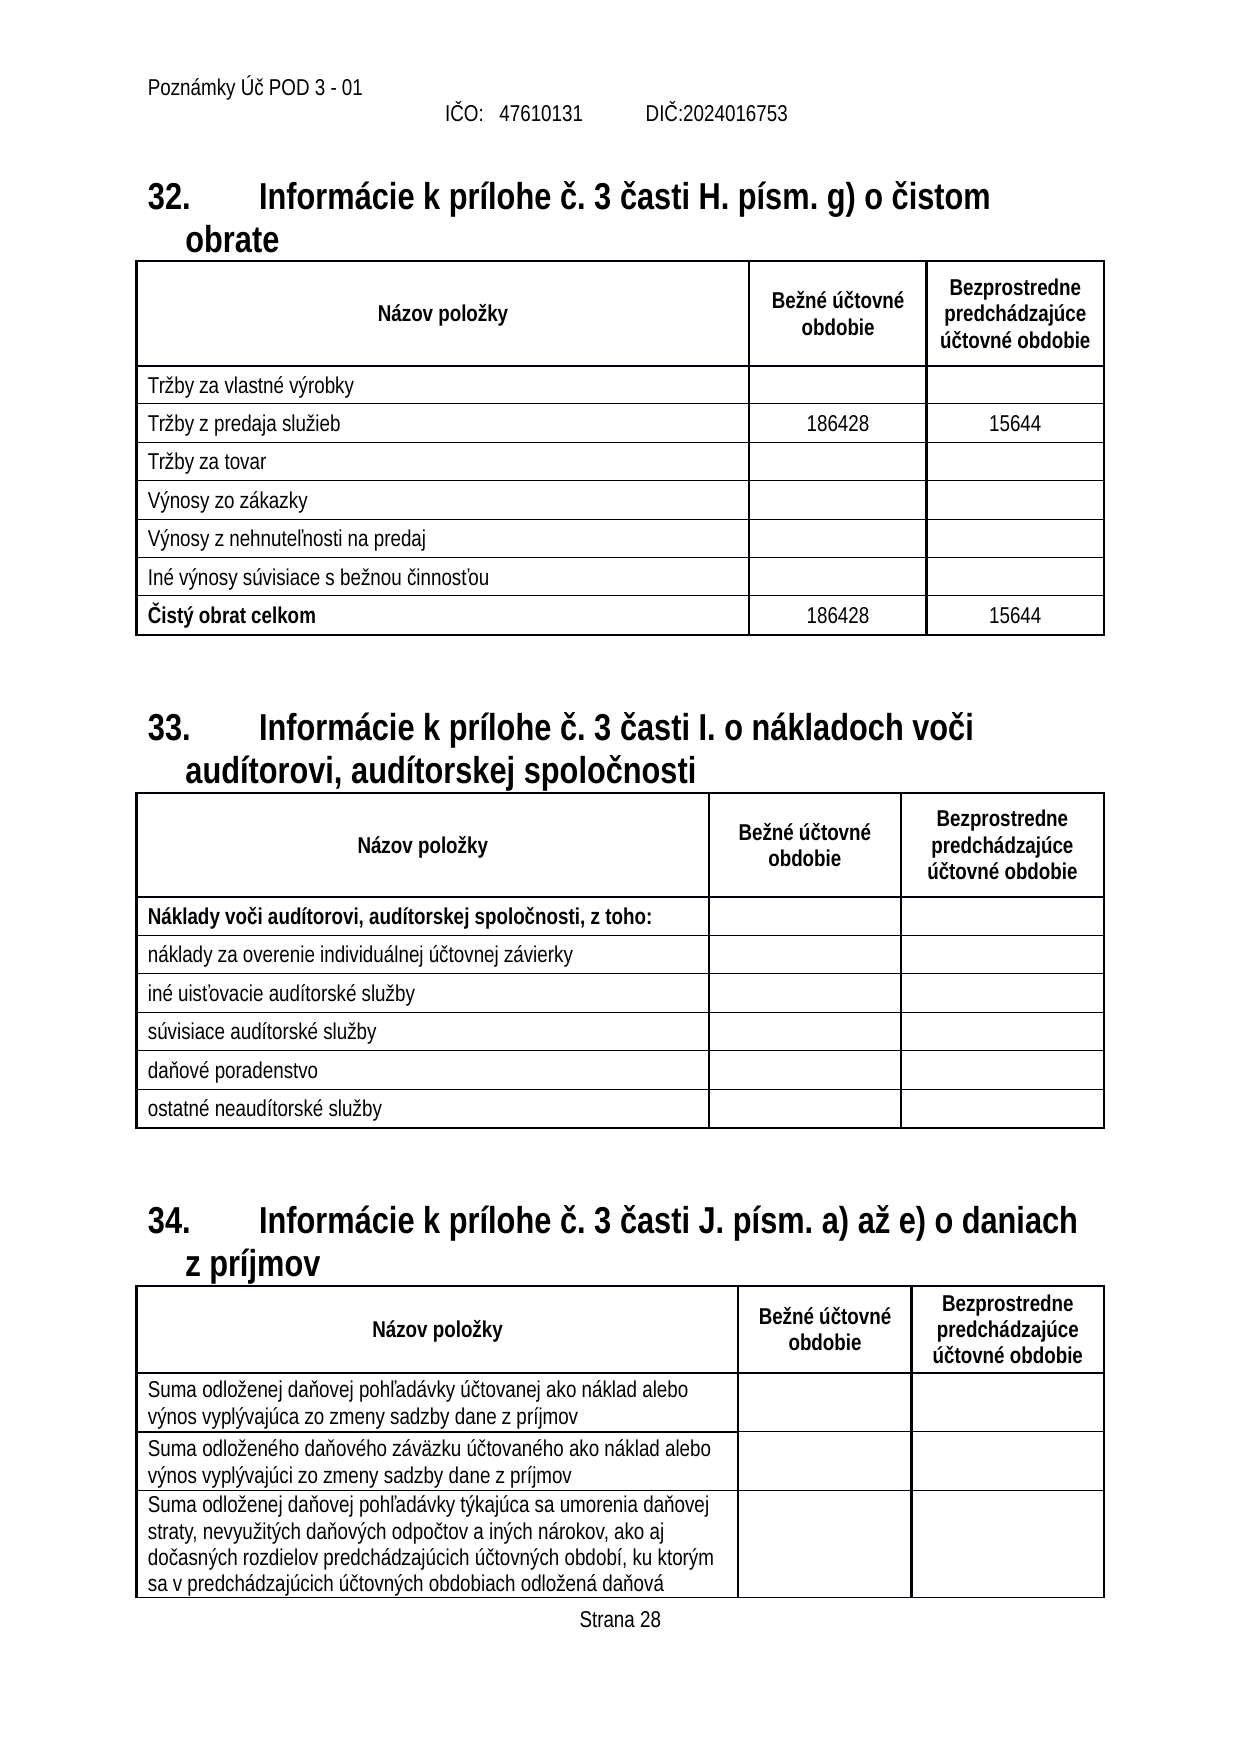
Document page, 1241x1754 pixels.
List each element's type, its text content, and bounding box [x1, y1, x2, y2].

table_cell [928, 558, 1103, 595]
table_cell [750, 558, 925, 595]
table_header Názov položky [138, 794, 708, 896]
table_cell [710, 1090, 900, 1127]
table_cell Suma odloženej daňovej pohľadávky účtovanej ako náklad alebo výnos vyplývajúca zo zmeny sadzby dane z príjmov [138, 1374, 737, 1431]
table_header Názov položky [138, 262, 748, 365]
title Informácie k prílohe č. 3 časti J. písm. a) až e) o daniach z príjmov [148, 1198, 1092, 1284]
table_cell Tržby za tovar [138, 443, 748, 480]
table_cell [750, 520, 925, 557]
table_cell [902, 898, 1103, 935]
table_cell Suma odloženého daňového záväzku účtovaného ako náklad alebo výnos vyplývajúci zo zmeny sadzby dane z príjmov [138, 1433, 737, 1490]
table_cell [750, 481, 925, 518]
table_cell [928, 481, 1103, 518]
table_cell Tržby z predaja služieb [138, 404, 748, 442]
table_header Bežné účtovné obdobie [750, 262, 925, 365]
table_cell náklady za overenie individuálnej účtovnej závierky [138, 936, 708, 973]
table_cell Výnosy z nehnuteľnosti na predaj [138, 520, 748, 557]
table_cell Tržby za vlastné výrobky [138, 367, 748, 403]
table_cell [710, 936, 900, 973]
table_cell [710, 974, 900, 1012]
table_cell [739, 1374, 910, 1431]
table_cell [750, 443, 925, 480]
table_cell [710, 1013, 900, 1050]
table_cell Čistý obrat celkom [138, 596, 748, 634]
table_cell [928, 520, 1103, 557]
table_cell [913, 1491, 1103, 1597]
table_cell [750, 367, 925, 403]
table_header Bezprostredne predchádzajúce účtovné obdobie [913, 1287, 1103, 1372]
table_cell Náklady voči audítorovi, audítorskej spoločnosti, z toho: [138, 898, 708, 935]
table_cell 15644 [928, 404, 1103, 442]
table_cell [739, 1491, 910, 1597]
table_cell [913, 1432, 1103, 1490]
table_cell Výnosy zo zákazky [138, 481, 748, 518]
table_cell [902, 1090, 1103, 1127]
title Informácie k prílohe č. 3 časti I. o nákladoch voči audítorovi, audítorskej spoločnosti [148, 706, 1092, 792]
table_cell iné uisťovacie audítorské služby [138, 974, 708, 1012]
table_header Bezprostredne predchádzajúce účtovné obdobie [902, 794, 1103, 896]
table_cell [928, 443, 1103, 480]
table_cell [739, 1432, 910, 1490]
table_cell [710, 1051, 900, 1088]
table_cell 186428 [750, 404, 925, 442]
table_cell [902, 1013, 1103, 1050]
table_header Bežné účtovné obdobie [739, 1287, 910, 1372]
table_header Bežné účtovné obdobie [710, 794, 900, 896]
table_cell Iné výnosy súvisiace s bežnou činnosťou [138, 558, 748, 595]
table_cell [928, 367, 1103, 403]
table_cell [902, 936, 1103, 973]
table_cell súvisiace audítorské služby [138, 1013, 708, 1050]
table_cell [913, 1374, 1103, 1431]
table_cell [710, 898, 900, 935]
table_cell [902, 1051, 1103, 1088]
table_header Bezprostredne predchádzajúce účtovné obdobie [928, 262, 1103, 365]
table_cell ostatné neaudítorské služby [138, 1090, 708, 1127]
table_cell Suma odloženej daňovej pohľadávky týkajúca sa umorenia daňovej straty, nevyužitých daňových odpočtov a iných nárokov, ako aj dočasných rozdielov predchádzajúcich účtovných období, ku ktorým sa v predchádzajúcich účtovných obdobiach odložená daňová [138, 1491, 737, 1597]
table_cell daňové poradenstvo [138, 1051, 708, 1088]
table_cell 15644 [928, 596, 1103, 634]
table_cell 186428 [750, 596, 925, 634]
table_cell [902, 974, 1103, 1012]
table_header Názov položky [138, 1287, 737, 1372]
title Informácie k prílohe č. 3 časti H. písm. g) o čistom obrate [148, 174, 1092, 260]
